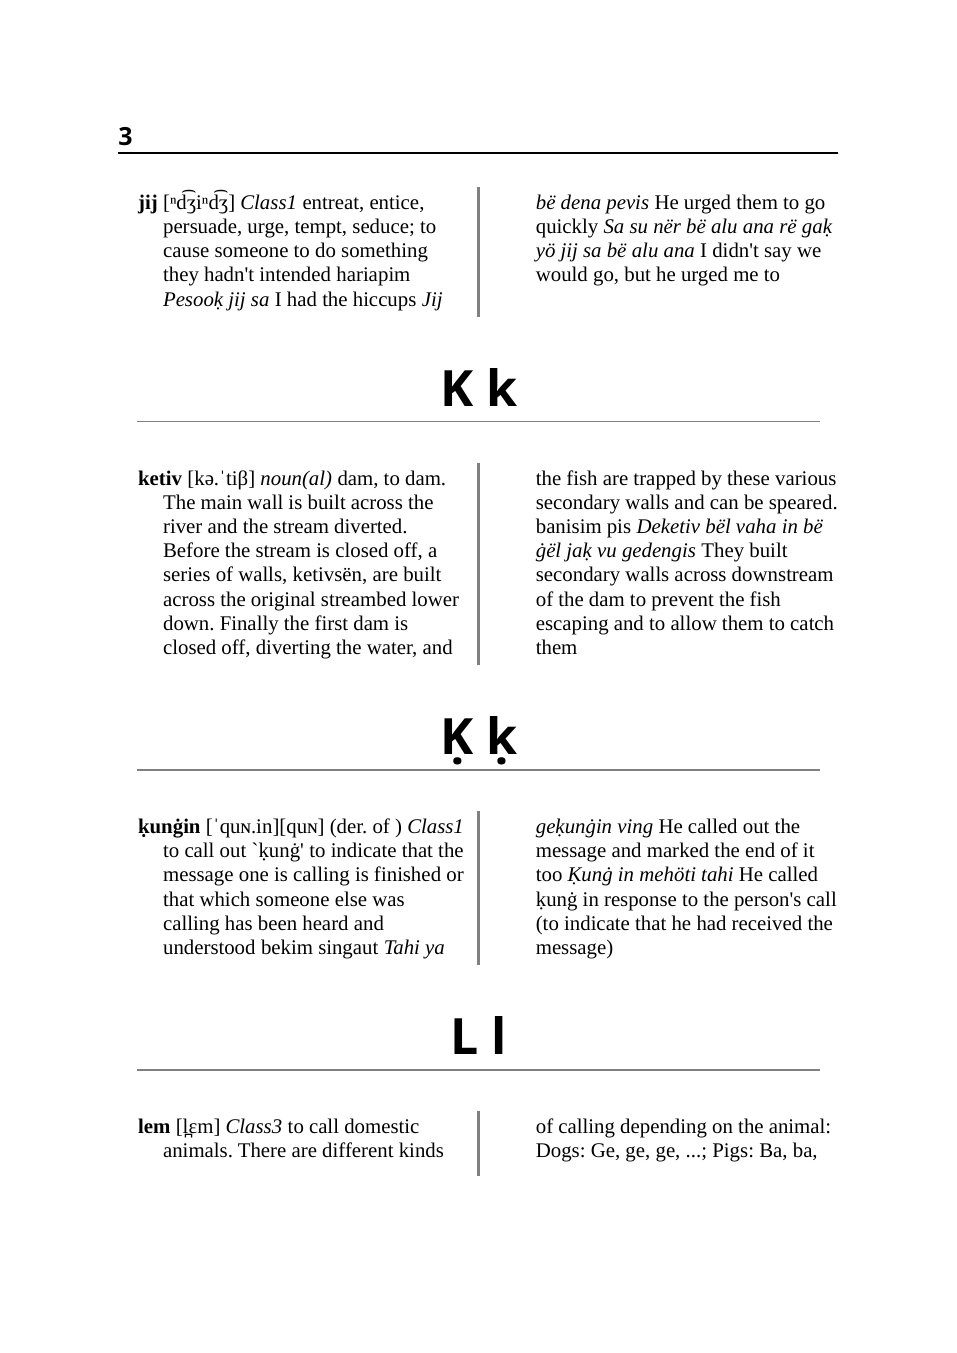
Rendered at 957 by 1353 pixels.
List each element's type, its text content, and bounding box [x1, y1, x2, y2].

text the fish are trapped by these various secondary walls and can be speared. banisim pis Deketiv bël vaha in bë ġël jaḳ vu gedengis They built secondary walls across downstream of the dam to prevent the fish escaping and to allow them to catch them [492, 464, 838, 663]
text Ḳ ḳ [137, 701, 820, 769]
text ketiv [kə.ˈtiβ] noun(al) dam, to dam. The main wall is built across the river and the stream diverted. Before the stream is closed off, a series of walls, ketivsën, are built across the original streambed lower down. Finally the first dam is closed off, diverting the water, and [119, 464, 466, 663]
text ḳunġin [ˈquɴ.in][quɴ] (der. of ) Class1 to call out `ḳunġ' to indicate that the message one is calling is finished or that which someone else was calling has been heard and understood bekim singaut Tahi ya [119, 812, 466, 963]
text K k [137, 353, 820, 421]
text jij [ⁿd͡ʒiⁿd͡ʒ] Class1 entreat, entice, persuade, urge, tempt, seduce; to cause someone to do something they hadn't intended hariapim Pesooḳ jij sa I had the hiccups Jij [119, 188, 466, 315]
text lem [l̪ɛm] Class3 to call domestic animals. There are different kinds [119, 1112, 466, 1167]
text of calling depending on the animal: Dogs: Ge, ge, ge, ...; Pigs: Ba, ba, [492, 1112, 838, 1167]
text bë dena pevis He urged them to go quickly Sa su nër bë alu ana rë gaḳ yö jij sa bë alu ana I didn't say we would go, but he urged me to [492, 188, 838, 291]
text geḳunġin ving He called out the message and marked the end of it too Ḳunġ in mehöti tahi He called ḳunġ in response to the person's call (to indicate that he had received the message) [492, 812, 838, 963]
text L l [137, 1001, 820, 1069]
